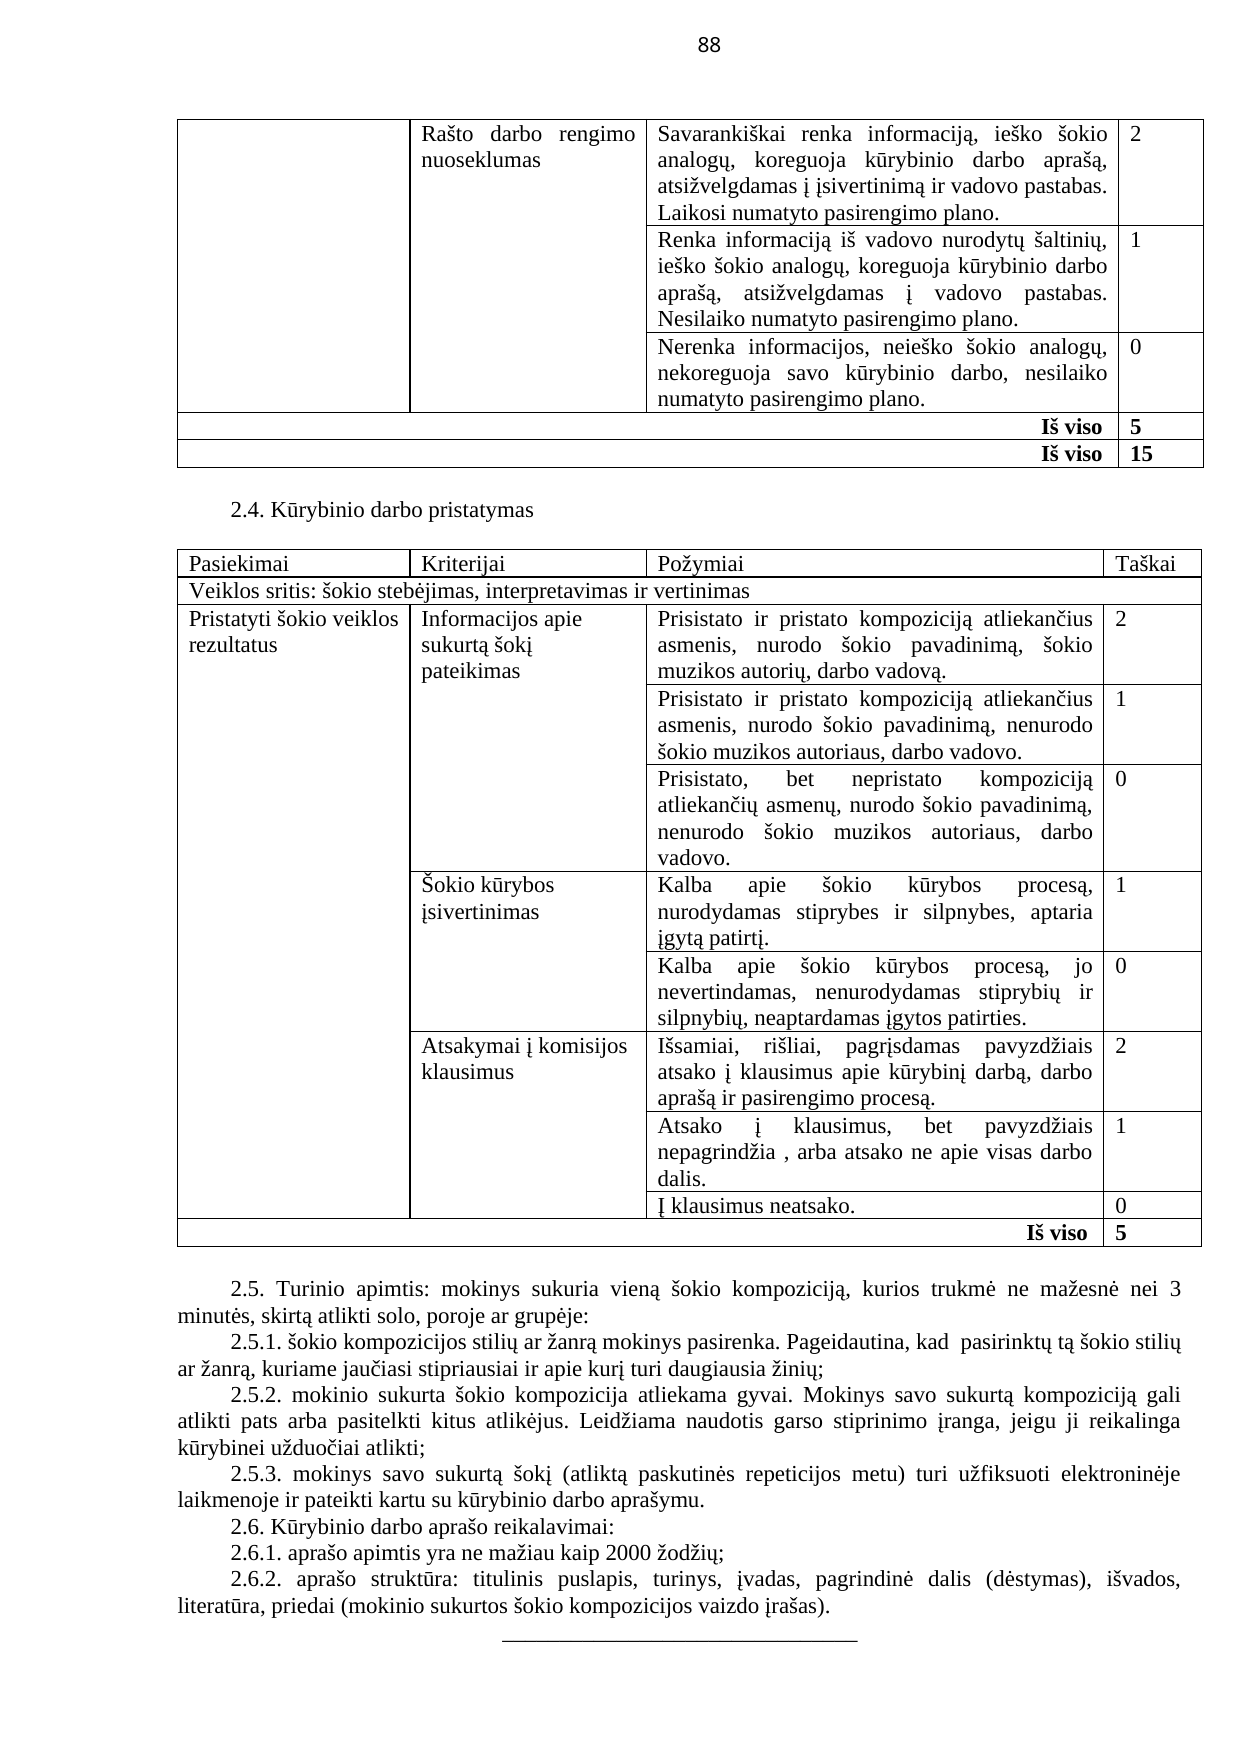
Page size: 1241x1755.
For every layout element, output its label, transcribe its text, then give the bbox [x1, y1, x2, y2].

table_header Pasiekimai [178, 550, 409, 576]
table_cell Atsakymai į komisijos klausimus [411, 1032, 646, 1218]
table_cell Kalba apie šokio kūrybos procesą, jo nevertindamas, nenurodydamas stiprybių ir silpnybių, neaptardamas įgytos patirties. [647, 952, 1103, 1031]
text _______________________________ [177, 1618, 1182, 1644]
text 2.6. Kūrybinio darbo aprašo reikalavimai: [177, 1513, 1182, 1539]
table_cell Rašto darbo rengimo nuoseklumas [411, 120, 646, 412]
text 2.5. Turinio apimtis: mokinys sukuria vieną šokio kompoziciją, kurios trukmė ne mažesnė nei 3 minutės, skirtą atlikti solo, poroje ar grupėje: [177, 1276, 1182, 1328]
table_cell 15 [1119, 440, 1203, 467]
table_cell Pristatyti šokio veiklos rezultatus [178, 605, 409, 1218]
table_cell Kalba apie šokio kūrybos procesą, nurodydamas stiprybes ir silpnybes, aptaria įgytą patirtį. [647, 872, 1103, 951]
table_cell Savarankiškai renka informaciją, ieško šokio analogų, koreguoja kūrybinio darbo aprašą, atsižvelgdamas į įsivertinimą ir vadovo pastabas. Laikosi numatyto pasirengimo plano. [647, 120, 1118, 225]
table_cell 0 [1119, 333, 1203, 412]
table_cell 5 [1119, 413, 1203, 439]
text 2.5.3. mokinys savo sukurtą šokį (atliktą paskutinės repeticijos metu) turi užfiksuoti elektroninėje laikmenoje ir pateikti kartu su kūrybinio darbo aprašymu. [177, 1460, 1182, 1513]
table_header Kriterijai [411, 550, 646, 576]
table_cell Prisistato ir pristato kompoziciją atliekančius asmenis, nurodo šokio pavadinimą, šokio muzikos autorių, darbo vadovą. [647, 605, 1103, 684]
table_header Taškai [1104, 550, 1201, 576]
table_cell 0 [1104, 1192, 1201, 1218]
table_cell Veiklos sritis: šokio stebėjimas, interpretavimas ir vertinimas [178, 578, 1201, 604]
table_cell 2 [1119, 120, 1203, 225]
table_cell Informacijos apie sukurtą šokį pateikimas [411, 605, 646, 871]
text 2.5.2. mokinio sukurta šokio kompozicija atliekama gyvai. Mokinys savo sukurtą kompoziciją gali atlikti pats arba pasitelkti kitus atlikėjus. Leidžiama naudotis garso stiprinimo įranga, jeigu ji reikalinga kūrybinei užduočiai atlikti; [177, 1381, 1182, 1460]
text 2.6.2. aprašo struktūra: titulinis puslapis, turinys, įvadas, pagrindinė dalis (dėstymas), išvados, literatūra, priedai (mokinio sukurtos šokio kompozicijos vaizdo įrašas). [177, 1565, 1182, 1618]
table_cell 5 [1104, 1219, 1201, 1246]
table_cell Atsako į klausimus, bet pavyzdžiais nepagrindžia , arba atsako ne apie visas darbo dalis. [647, 1112, 1103, 1191]
text 2.6.1. aprašo apimtis yra ne mažiau kaip 2000 žodžių; [177, 1539, 1182, 1565]
table_cell Į klausimus neatsako. [647, 1192, 1103, 1218]
table_cell [178, 120, 409, 412]
table_cell Iš viso [178, 440, 1118, 467]
table_cell 0 [1104, 952, 1201, 1031]
table_cell 1 [1104, 872, 1201, 951]
text 2.4. Kūrybinio darbo pristatymas [177, 496, 1182, 523]
table_cell 1 [1119, 226, 1203, 332]
table_cell 2 [1104, 605, 1201, 684]
table_cell Iš viso [178, 413, 1118, 439]
table_cell 2 [1104, 1032, 1201, 1111]
table_cell Renka informaciją iš vadovo nurodytų šaltinių, ieško šokio analogų, koreguoja kūrybinio darbo aprašą, atsižvelgdamas į vadovo pastabas. Nesilaiko numatyto pasirengimo plano. [647, 226, 1118, 332]
table_cell Išsamiai, rišliai, pagrįsdamas pavyzdžiais atsako į klausimus apie kūrybinį darbą, darbo aprašą ir pasirengimo procesą. [647, 1032, 1103, 1111]
table_cell 1 [1104, 1112, 1201, 1191]
table_cell Nerenka informacijos, neieško šokio analogų, nekoreguoja savo kūrybinio darbo, nesilaiko numatyto pasirengimo plano. [647, 333, 1118, 412]
table_cell 1 [1104, 685, 1201, 764]
table_header Požymiai [647, 550, 1103, 576]
table_cell 0 [1104, 765, 1201, 871]
table_cell Prisistato ir pristato kompoziciją atliekančius asmenis, nurodo šokio pavadinimą, nenurodo šokio muzikos autoriaus, darbo vadovo. [647, 685, 1103, 764]
table_cell Prisistato, bet nepristato kompoziciją atliekančių asmenų, nurodo šokio pavadinimą, nenurodo šokio muzikos autoriaus, darbo vadovo. [647, 765, 1103, 871]
table_cell Šokio kūrybos įsivertinimas [411, 872, 646, 1031]
text 2.5.1. šokio kompozicijos stilių ar žanrą mokinys pasirenka. Pageidautina, kad pasirinktų tą šokio stilių ar žanrą, kuriame jaučiasi stipriausiai ir apie kurį turi daugiausia žinių; [177, 1328, 1182, 1381]
table_cell Iš viso [178, 1219, 1103, 1246]
